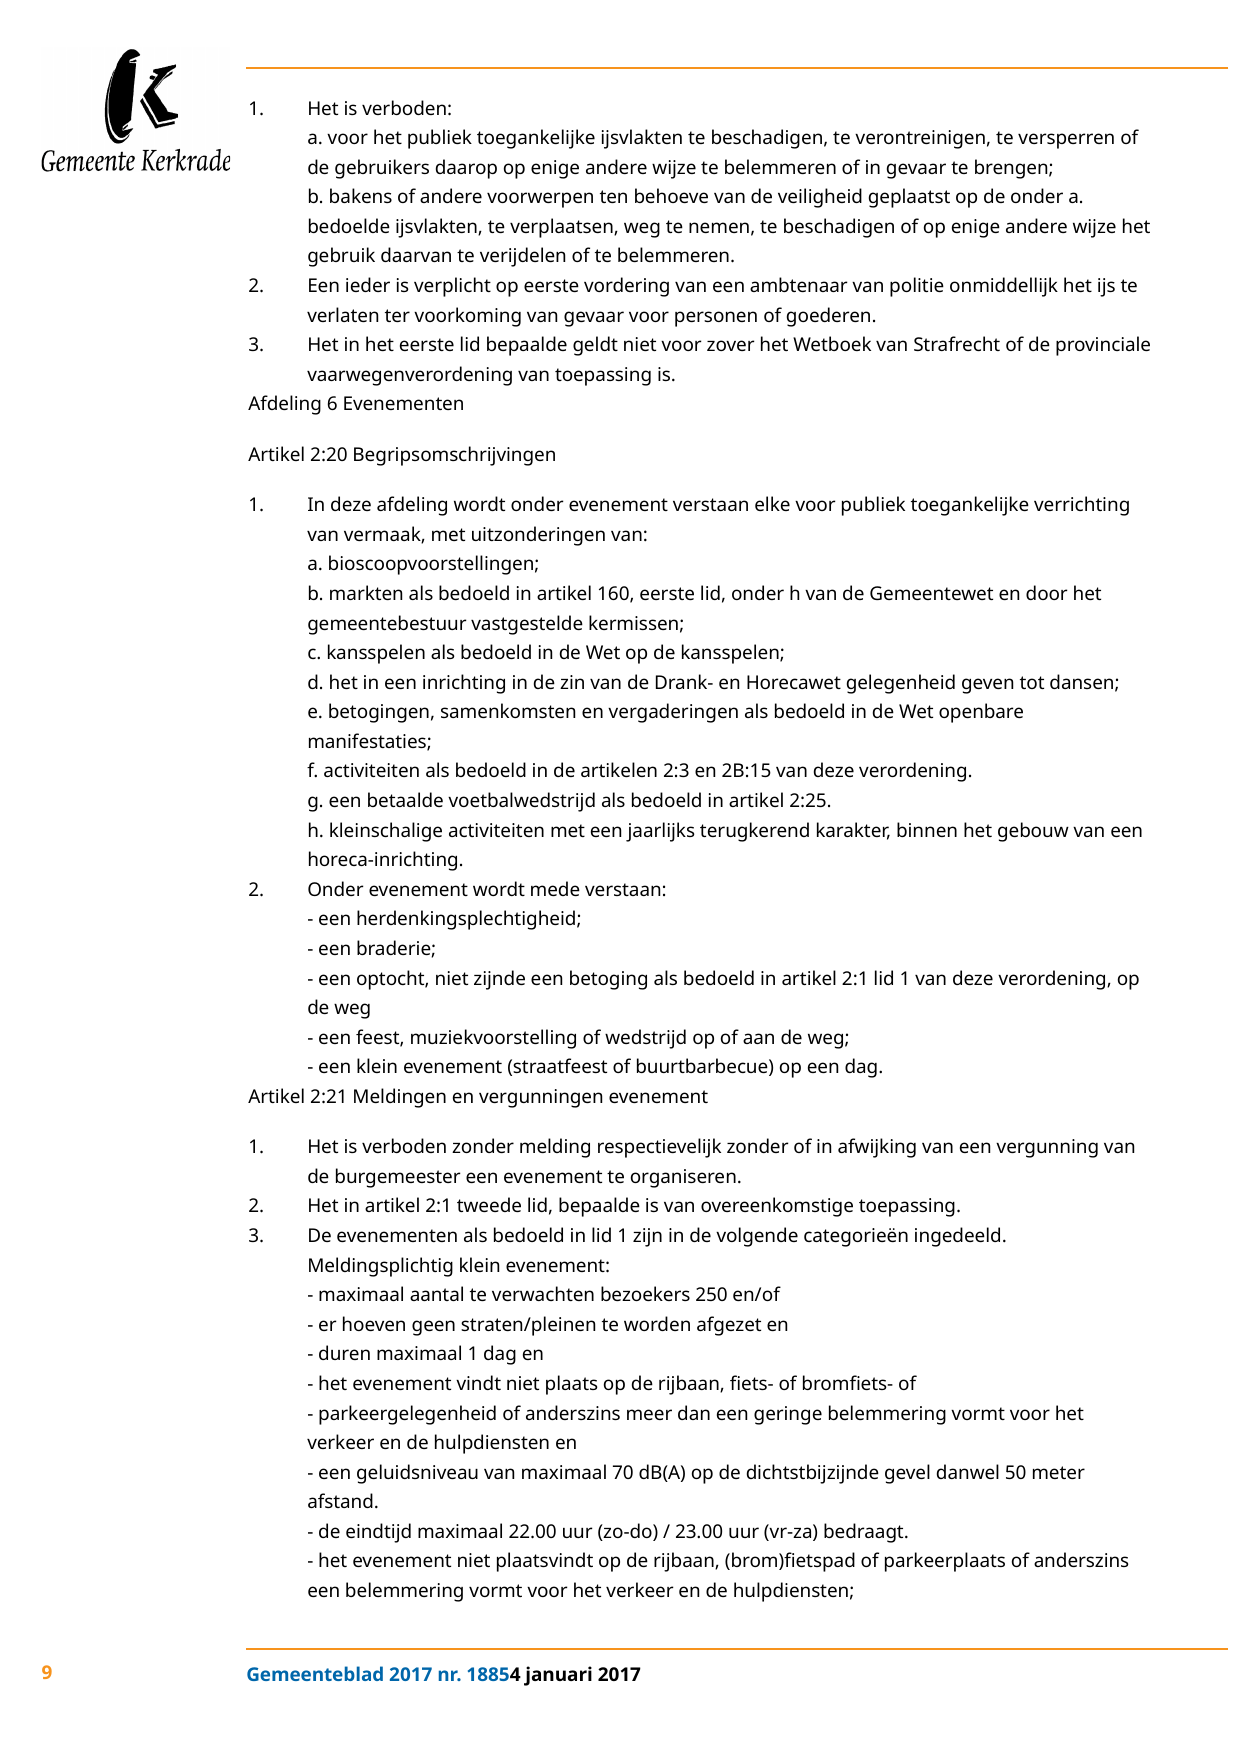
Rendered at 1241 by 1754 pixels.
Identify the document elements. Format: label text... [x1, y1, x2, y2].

list Het in het eerste lid bepaalde geldt niet voor zover het Wetboek van Strafrecht of de provinciale vaarwegenverordening van toepassing is. [248, 331, 1152, 387]
list Meldingsplichtig klein evenement: [248, 1252, 1152, 1278]
list e. betogingen, samenkomsten en vergaderingen als bedoeld in de Wet openbare manifestaties; [248, 698, 1152, 754]
list In deze afdeling wordt onder evenement verstaan elke voor publiek toegankelijke verrichting van vermaak, met uitzonderingen van: [248, 491, 1152, 547]
list - er hoeven geen straten/pleinen te worden afgezet en [248, 1311, 1152, 1337]
list a. voor het publiek toegankelijke ijsvlakten te beschadigen, te verontreinigen, te versperren of de gebruikers daarop op enige andere wijze te belemmeren of in gevaar te brengen; [248, 124, 1152, 180]
list - de eindtijd maximaal 22.00 uur (zo-do) / 23.00 uur (vr-za) bedraagt. [248, 1518, 1152, 1544]
list a. bioscoopvoorstellingen; [248, 551, 1152, 576]
list - maximaal aantal te verwachten bezoekers 250 en/of [248, 1281, 1152, 1307]
text Afdeling 6 Evenementen [248, 391, 1152, 416]
list - een optocht, niet zijnde een betoging als bedoeld in artikel 2:1 lid 1 van deze verordening, op de weg [248, 965, 1152, 1020]
list De evenementen als bedoeld in lid 1 zijn in de volgende categorieën ingedeeld. [248, 1222, 1152, 1248]
list c. kansspelen als bedoeld in de Wet op de kansspelen; [248, 639, 1152, 665]
list Het is verboden: [248, 95, 1152, 121]
list - parkeergelegenheid of anderszins meer dan een geringe belemmering vormt voor het verkeer en de hulpdiensten en [248, 1400, 1152, 1455]
list Een ieder is verplicht op eerste vordering van een ambtenaar van politie onmiddellijk het ijs te verlaten ter voorkoming van gevaar voor personen of goederen. [248, 272, 1152, 328]
list Het is verboden zonder melding respectievelijk zonder of in afwijking van een vergunning van de burgemeester een evenement te organiseren. [248, 1133, 1152, 1189]
list - het evenement niet plaatsvindt op de rijbaan, (brom)fietspad of parkeerplaats of anderszins een belemmering vormt voor het verkeer en de hulpdiensten; [248, 1548, 1152, 1603]
list b. markten als bedoeld in artikel 160, eerste lid, onder h van de Gemeentewet en door het gemeentebestuur vastgestelde kermissen; [248, 580, 1152, 636]
list - duren maximaal 1 dag en [248, 1341, 1152, 1366]
list - een feest, muziekvoorstelling of wedstrijd op of aan de weg; [248, 1024, 1152, 1050]
list - een herdenkingsplechtigheid; [248, 906, 1152, 931]
text Artikel 2:21 Meldingen en vergunningen evenement [248, 1083, 1152, 1109]
list Het in artikel 2:1 tweede lid, bepaalde is van overeenkomstige toepassing. [248, 1193, 1152, 1218]
list - een braderie; [248, 935, 1152, 961]
list h. kleinschalige activiteiten met een jaarlijks terugkerend karakter, binnen het gebouw van een horeca-inrichting. [248, 817, 1152, 872]
list - het evenement vindt niet plaats op de rijbaan, fiets- of bromfiets- of [248, 1370, 1152, 1396]
list d. het in een inrichting in de zin van de Drank- en Horecawet gelegenheid geven tot dansen; [248, 669, 1152, 695]
list b. bakens of andere voorwerpen ten behoeve van de veiligheid geplaatst op de onder a. bedoelde ijsvlakten, te verplaatsen, weg te nemen, te beschadigen of op enige andere wijze het gebruik daarvan te verijdelen of te belemmeren. [248, 183, 1152, 268]
list - een klein evenement (straatfeest of buurtbarbecue) op een dag. [248, 1053, 1152, 1079]
list - een geluidsniveau van maximaal 70 dB(A) op de dichtstbijzijnde gevel danwel 50 meter afstand. [248, 1459, 1152, 1514]
text Artikel 2:20 Begripsomschrijvingen [248, 441, 1152, 467]
list g. een betaalde voetbalwedstrijd als bedoeld in artikel 2:25. [248, 787, 1152, 813]
picture [41, 47, 231, 172]
list Onder evenement wordt mede verstaan: [248, 876, 1152, 902]
list f. activiteiten als bedoeld in de artikelen 2:3 en 2B:15 van deze verordening. [248, 758, 1152, 783]
